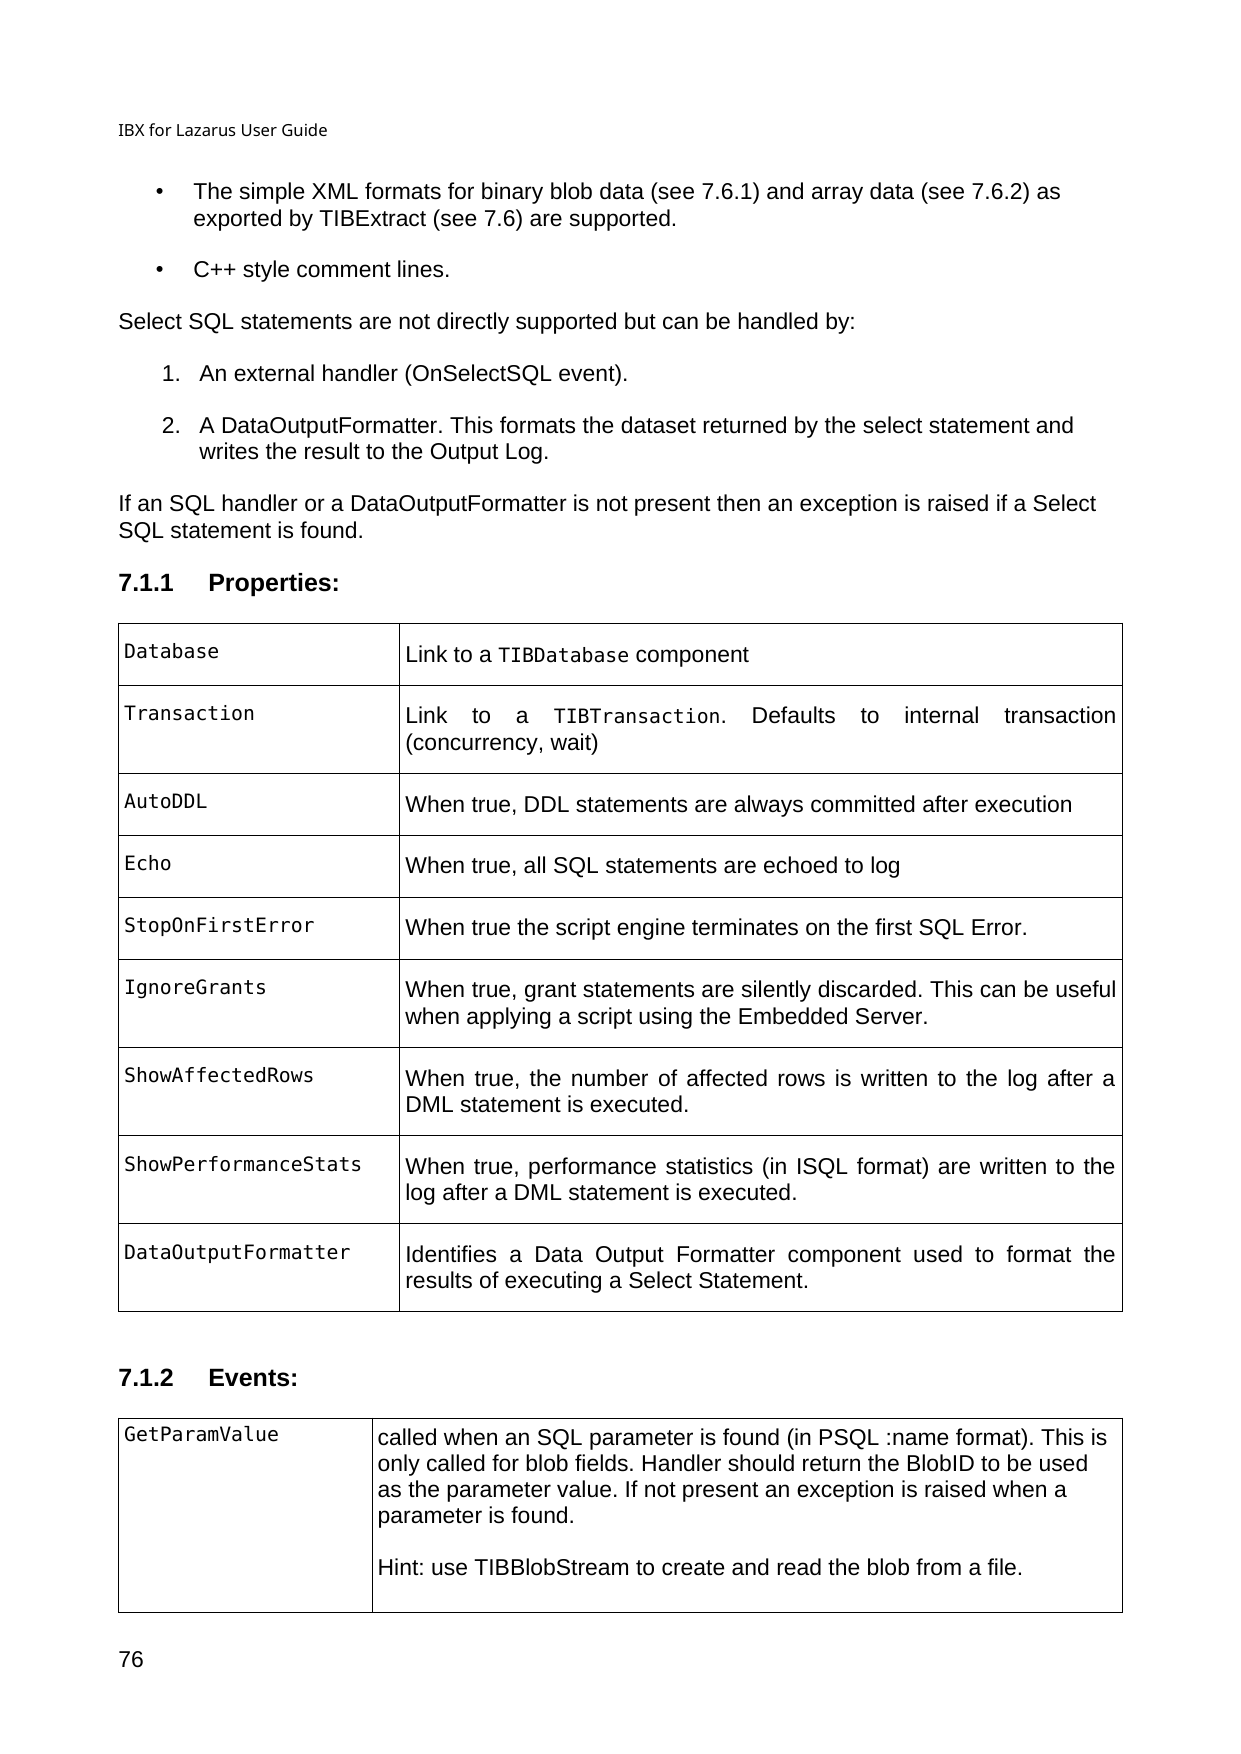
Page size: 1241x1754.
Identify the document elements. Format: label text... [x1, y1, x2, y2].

table_header Database [119, 624, 399, 684]
table_header called when an SQL parameter is found (in PSQL :name format). This is only called for blob fields. Handler should return the BlobID to be used as the parameter value. If not present an exception is raised when a parameter is found. Hint: use TIBBlobStream to create and read the blob from a file. [373, 1419, 1122, 1612]
table_cell When true, grant statements are silently discarded. This can be useful when applying a script using the Embedded Server. [400, 960, 1122, 1047]
table_cell AutoDDL [119, 774, 399, 835]
list The simple XML formats for binary blob data (see 7.6.1) and array data (see 7.6.2) as exported by TIBExtract (see 7.6) are supported. [156, 178, 1122, 231]
table_cell Link to a TIBTransaction. Defaults to internal transaction (concurrency, wait) [400, 686, 1122, 773]
table_cell StopOnFirstError [119, 898, 399, 958]
table_cell ShowPerformanceStats [119, 1136, 399, 1223]
text If an SQL handler or a DataOutputFormatter is not present then an exception is raised if a Select SQL statement is found. [118, 490, 1122, 543]
table_cell DataOutputFormatter [119, 1224, 399, 1311]
table_cell Transaction [119, 686, 399, 773]
table_header Link to a TIBDatabase component [400, 624, 1122, 684]
table_cell Identifies a Data Output Formatter component used to format the results of executing a Select Statement. [400, 1224, 1122, 1311]
table_header GetParamValue [119, 1419, 372, 1612]
list An external handler (OnSelectSQL event). [162, 360, 1122, 386]
list A DataOutputFormatter. This formats the dataset returned by the select statement and writes the result to the Output Log. [162, 412, 1122, 465]
subtitle Events: [118, 1363, 1122, 1392]
table_cell ShowAffectedRows [119, 1048, 399, 1135]
table_cell When true, all SQL statements are echoed to log [400, 836, 1122, 897]
table_cell When true, the number of affected rows is written to the log after a DML statement is executed. [400, 1048, 1122, 1135]
table_cell Echo [119, 836, 399, 897]
table_cell When true the script engine terminates on the first SQL Error. [400, 898, 1122, 958]
table_cell When true, DDL statements are always committed after execution [400, 774, 1122, 835]
table_cell When true, performance statistics (in ISQL format) are written to the log after a DML statement is executed. [400, 1136, 1122, 1223]
subtitle Properties: [118, 568, 1122, 597]
list C++ style comment lines. [156, 256, 1122, 283]
table_cell IgnoreGrants [119, 960, 399, 1047]
text Select SQL statements are not directly supported but can be handled by: [118, 308, 1122, 334]
